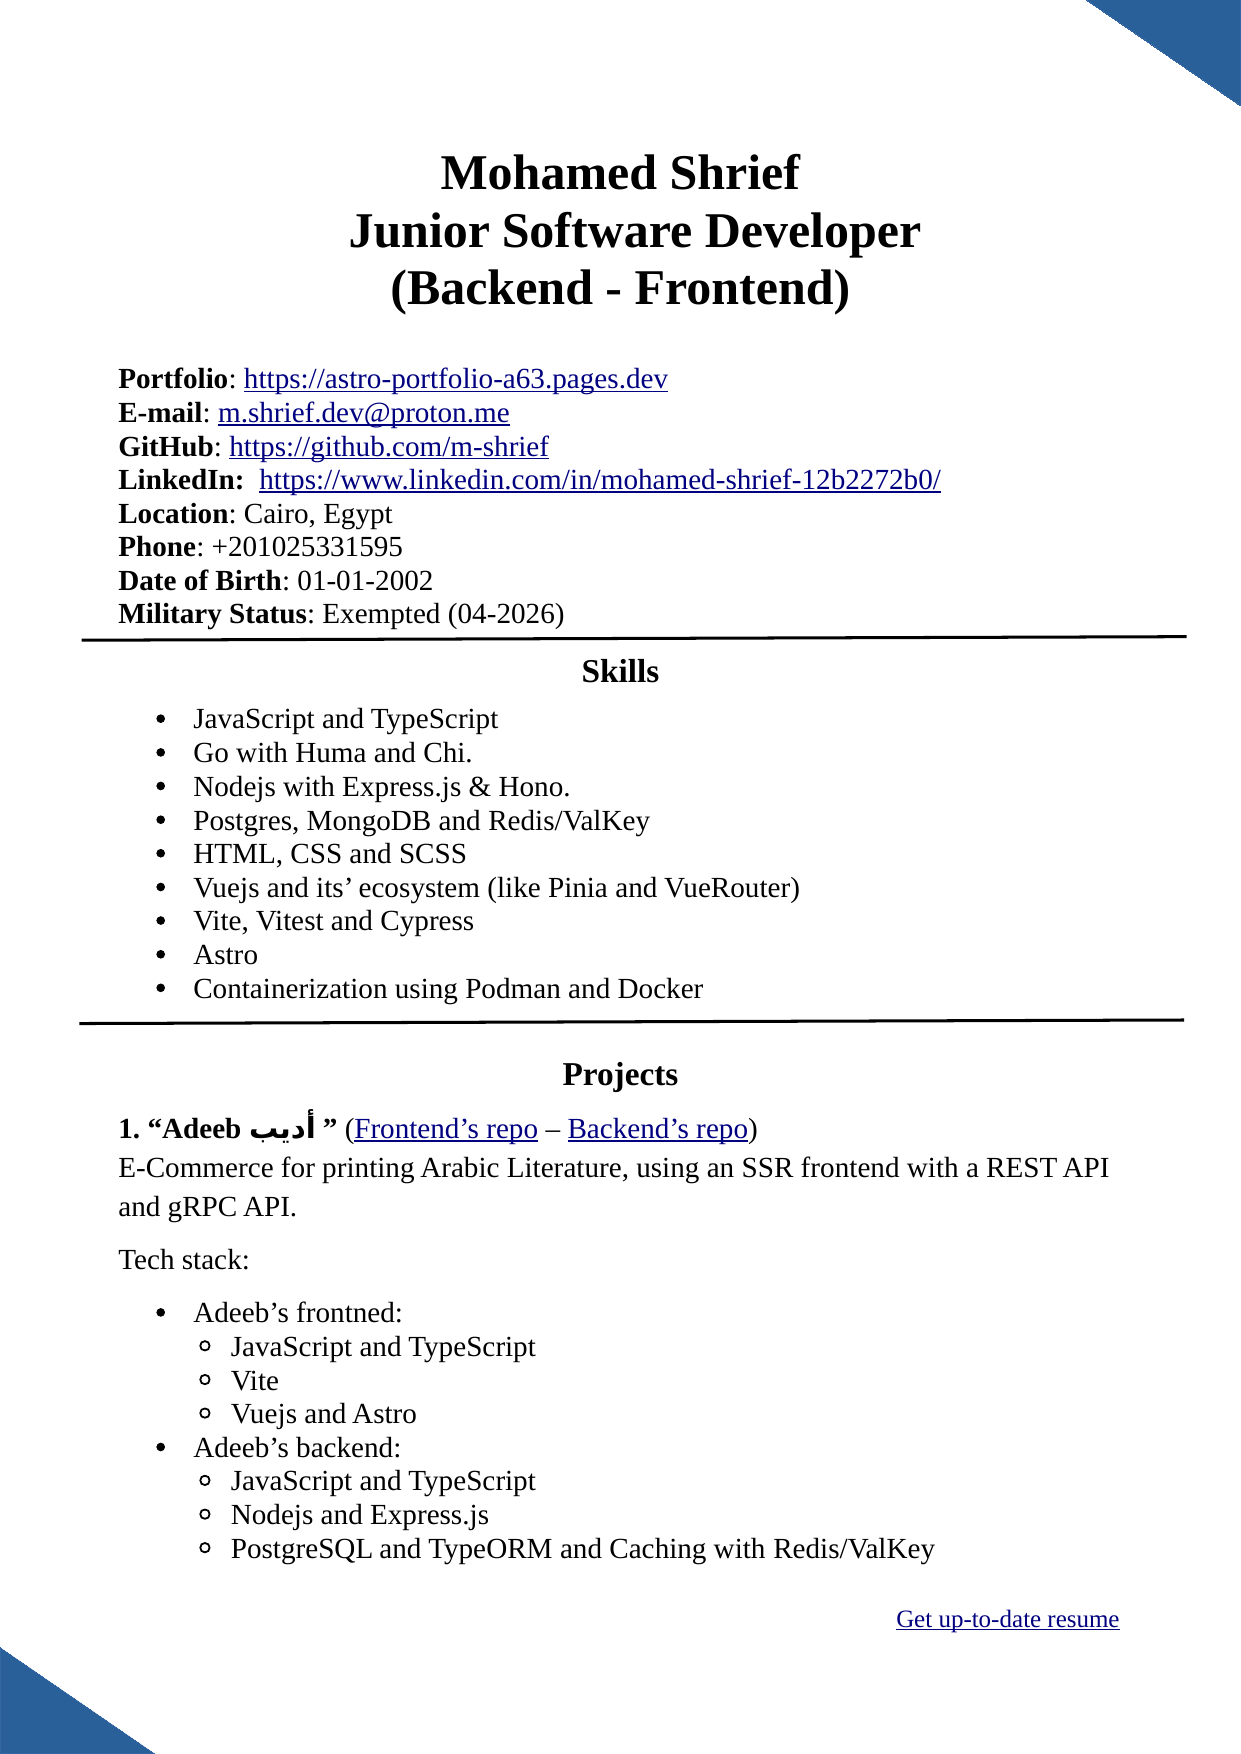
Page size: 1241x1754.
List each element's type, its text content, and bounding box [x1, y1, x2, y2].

list Vuejs and its’ ecosystem (like Pinia and VueRouter) [156, 870, 1122, 903]
list Containerization using Podman and Docker [156, 971, 1122, 1004]
text E-mail: m.shrief.dev@proton.me [118, 395, 1122, 429]
list Adeeb’s frontned: [156, 1295, 1122, 1329]
text Portfolio: https://astro-portfolio-a63.pages.dev [118, 362, 1122, 395]
list Vite, Vitest and Cypress [156, 903, 1122, 937]
list Vite [193, 1363, 1122, 1396]
list Nodejs with Express.js & Hono. [156, 769, 1122, 803]
text Military Status: Exempted (04-2026) [118, 596, 1122, 630]
text Location: Cairo, Egypt [118, 496, 1122, 529]
list Vuejs and Astro [193, 1396, 1122, 1430]
list HTML, CSS and SCSS [156, 836, 1122, 870]
list Nodejs and Express.js [193, 1497, 1122, 1531]
list Go with Huma and Chi. [156, 735, 1122, 769]
text E-Commerce for printing Arabic Literature, using an SSR frontend with a REST API and gRPC API. [118, 1151, 1122, 1223]
list JavaScript and TypeScript [193, 1463, 1122, 1497]
subtitle Skills [118, 651, 1122, 689]
text Phone: +201025331595 [118, 529, 1122, 563]
list Astro [156, 937, 1122, 971]
list Adeeb’s backend: [156, 1430, 1122, 1463]
list JavaScript and TypeScript [156, 702, 1122, 735]
list JavaScript and TypeScript [193, 1329, 1122, 1363]
subtitle Projects [118, 1054, 1122, 1092]
subtitle Mohamed Shrief - Junior Software Developer (Backend - Frontend) [118, 143, 1122, 316]
text LinkedIn: https://www.linkedin.com/in/mohamed-shrief-12b2272b0/ [118, 462, 1122, 496]
text GitHub: https://github.com/m-shrief [118, 429, 1122, 462]
list Postgres, MongoDB and Redis/ValKey [156, 803, 1122, 836]
text Tech stack: [118, 1242, 1122, 1276]
list PostgreSQL and TypeORM and Caching with Redis/ValKey [193, 1531, 1122, 1564]
subtitle 1. “Adeeb أديب ” (Frontend’s repo – Backend’s repo) [118, 1111, 1122, 1144]
text Date of Birth: 01-01-2002 [118, 563, 1122, 596]
